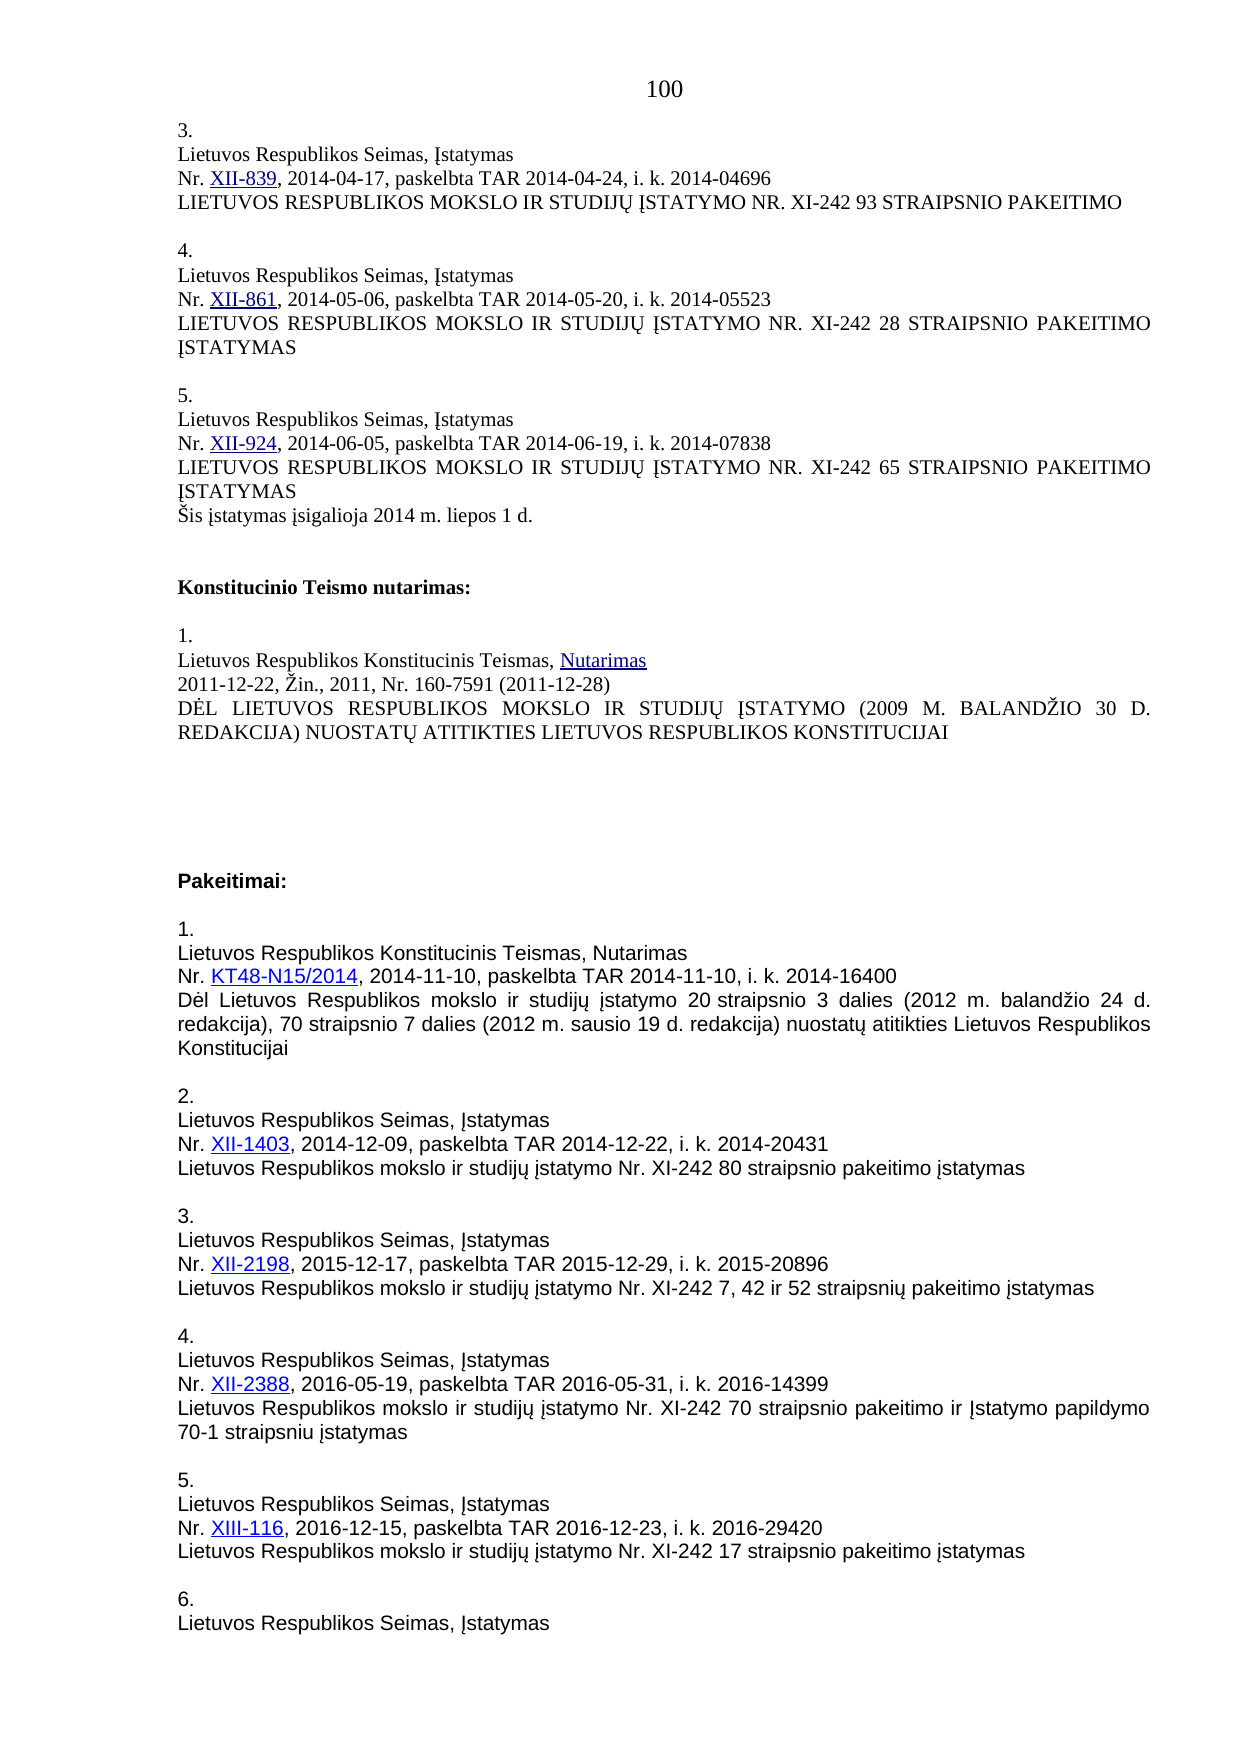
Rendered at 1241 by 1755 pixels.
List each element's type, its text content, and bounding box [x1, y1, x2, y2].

text 5. [177, 1467, 1152, 1491]
text 3. [177, 118, 1152, 142]
text 1. [177, 916, 1152, 940]
text Lietuvos Respublikos mokslo ir studijų įstatymo Nr. XI-242 7, 42 ir 52 straipsnių pakeitimo įstatymas [177, 1276, 1152, 1300]
text Nr. KT48-N15/2014, 2014-11-10, paskelbta TAR 2014-11-10, i. k. 2014-16400 [177, 964, 1152, 988]
text 4. [177, 1324, 1152, 1348]
text LIETUVOS RESPUBLIKOS MOKSLO IR STUDIJŲ ĮSTATYMO NR. XI-242 93 STRAIPSNIO PAKEITIMO [177, 190, 1152, 214]
text Lietuvos Respublikos Seimas, Įstatymas [177, 1611, 1152, 1635]
text Nr. XII-2388, 2016-05-19, paskelbta TAR 2016-05-31, i. k. 2016-14399 [177, 1372, 1152, 1396]
text Šis įstatymas įsigalioja 2014 m. liepos 1 d. [177, 503, 1152, 527]
text Lietuvos Respublikos mokslo ir studijų įstatymo Nr. XI-242 80 straipsnio pakeitimo įstatymas [177, 1156, 1152, 1180]
text DĖL LIETUVOS RESPUBLIKOS MOKSLO IR STUDIJŲ ĮSTATYMO (2009 M. BALANDŽIO 30 D. REDAKCIJA) NUOSTATŲ ATITIKTIES LIETUVOS RESPUBLIKOS KONSTITUCIJAI [177, 696, 1152, 744]
text LIETUVOS RESPUBLIKOS MOKSLO IR STUDIJŲ ĮSTATYMO NR. XI-242 65 STRAIPSNIO PAKEITIMO ĮSTATYMAS [177, 455, 1152, 503]
text 2011-12-22, Žin., 2011, Nr. 160-7591 (2011-12-28) [177, 672, 1152, 696]
text Lietuvos Respublikos Konstitucinis Teismas, Nutarimas [177, 940, 1152, 964]
text Lietuvos Respublikos mokslo ir studijų įstatymo Nr. XI-242 70 straipsnio pakeitimo ir Įstatymo papildymo 70-1 straipsniu įstatymas [177, 1396, 1152, 1443]
text Lietuvos Respublikos Seimas, Įstatymas [177, 262, 1152, 287]
text Lietuvos Respublikos Seimas, Įstatymas [177, 1228, 1152, 1252]
text Lietuvos Respublikos mokslo ir studijų įstatymo Nr. XI-242 17 straipsnio pakeitimo įstatymas [177, 1539, 1152, 1563]
text Pakeitimai: [177, 868, 1152, 892]
text Lietuvos Respublikos Seimas, Įstatymas [177, 1348, 1152, 1372]
text 2. [177, 1084, 1152, 1108]
text 1. [177, 623, 1152, 647]
text Nr. XII-839, 2014-04-17, paskelbta TAR 2014-04-24, i. k. 2014-04696 [177, 166, 1152, 190]
text Lietuvos Respublikos Seimas, Įstatymas [177, 1491, 1152, 1515]
text Lietuvos Respublikos Seimas, Įstatymas [177, 407, 1152, 431]
text Konstitucinio Teismo nutarimas: [177, 575, 1152, 599]
text Nr. XII-1403, 2014-12-09, paskelbta TAR 2014-12-22, i. k. 2014-20431 [177, 1132, 1152, 1156]
text 5. [177, 383, 1152, 407]
text Lietuvos Respublikos Seimas, Įstatymas [177, 142, 1152, 166]
text 4. [177, 238, 1152, 262]
text 3. [177, 1204, 1152, 1228]
text Nr. XIII-116, 2016-12-15, paskelbta TAR 2016-12-23, i. k. 2016-29420 [177, 1515, 1152, 1539]
text Nr. XII-861, 2014-05-06, paskelbta TAR 2014-05-20, i. k. 2014-05523 [177, 287, 1152, 311]
text Dėl Lietuvos Respublikos mokslo ir studijų įstatymo 20 straipsnio 3 dalies (2012 m. balandžio 24 d. redakcija), 70 straipsnio 7 dalies (2012 m. sausio 19 d. redakcija) nuostatų atitikties Lietuvos Respublikos Konstitucijai [177, 988, 1152, 1060]
text Lietuvos Respublikos Seimas, Įstatymas [177, 1108, 1152, 1132]
text Lietuvos Respublikos Konstitucinis Teismas, Nutarimas [177, 647, 1152, 672]
text Nr. XII-924, 2014-06-05, paskelbta TAR 2014-06-19, i. k. 2014-07838 [177, 431, 1152, 455]
text Nr. XII-2198, 2015-12-17, paskelbta TAR 2015-12-29, i. k. 2015-20896 [177, 1252, 1152, 1276]
text LIETUVOS RESPUBLIKOS MOKSLO IR STUDIJŲ ĮSTATYMO NR. XI-242 28 STRAIPSNIO PAKEITIMO ĮSTATYMAS [177, 311, 1152, 359]
text 6. [177, 1587, 1152, 1611]
